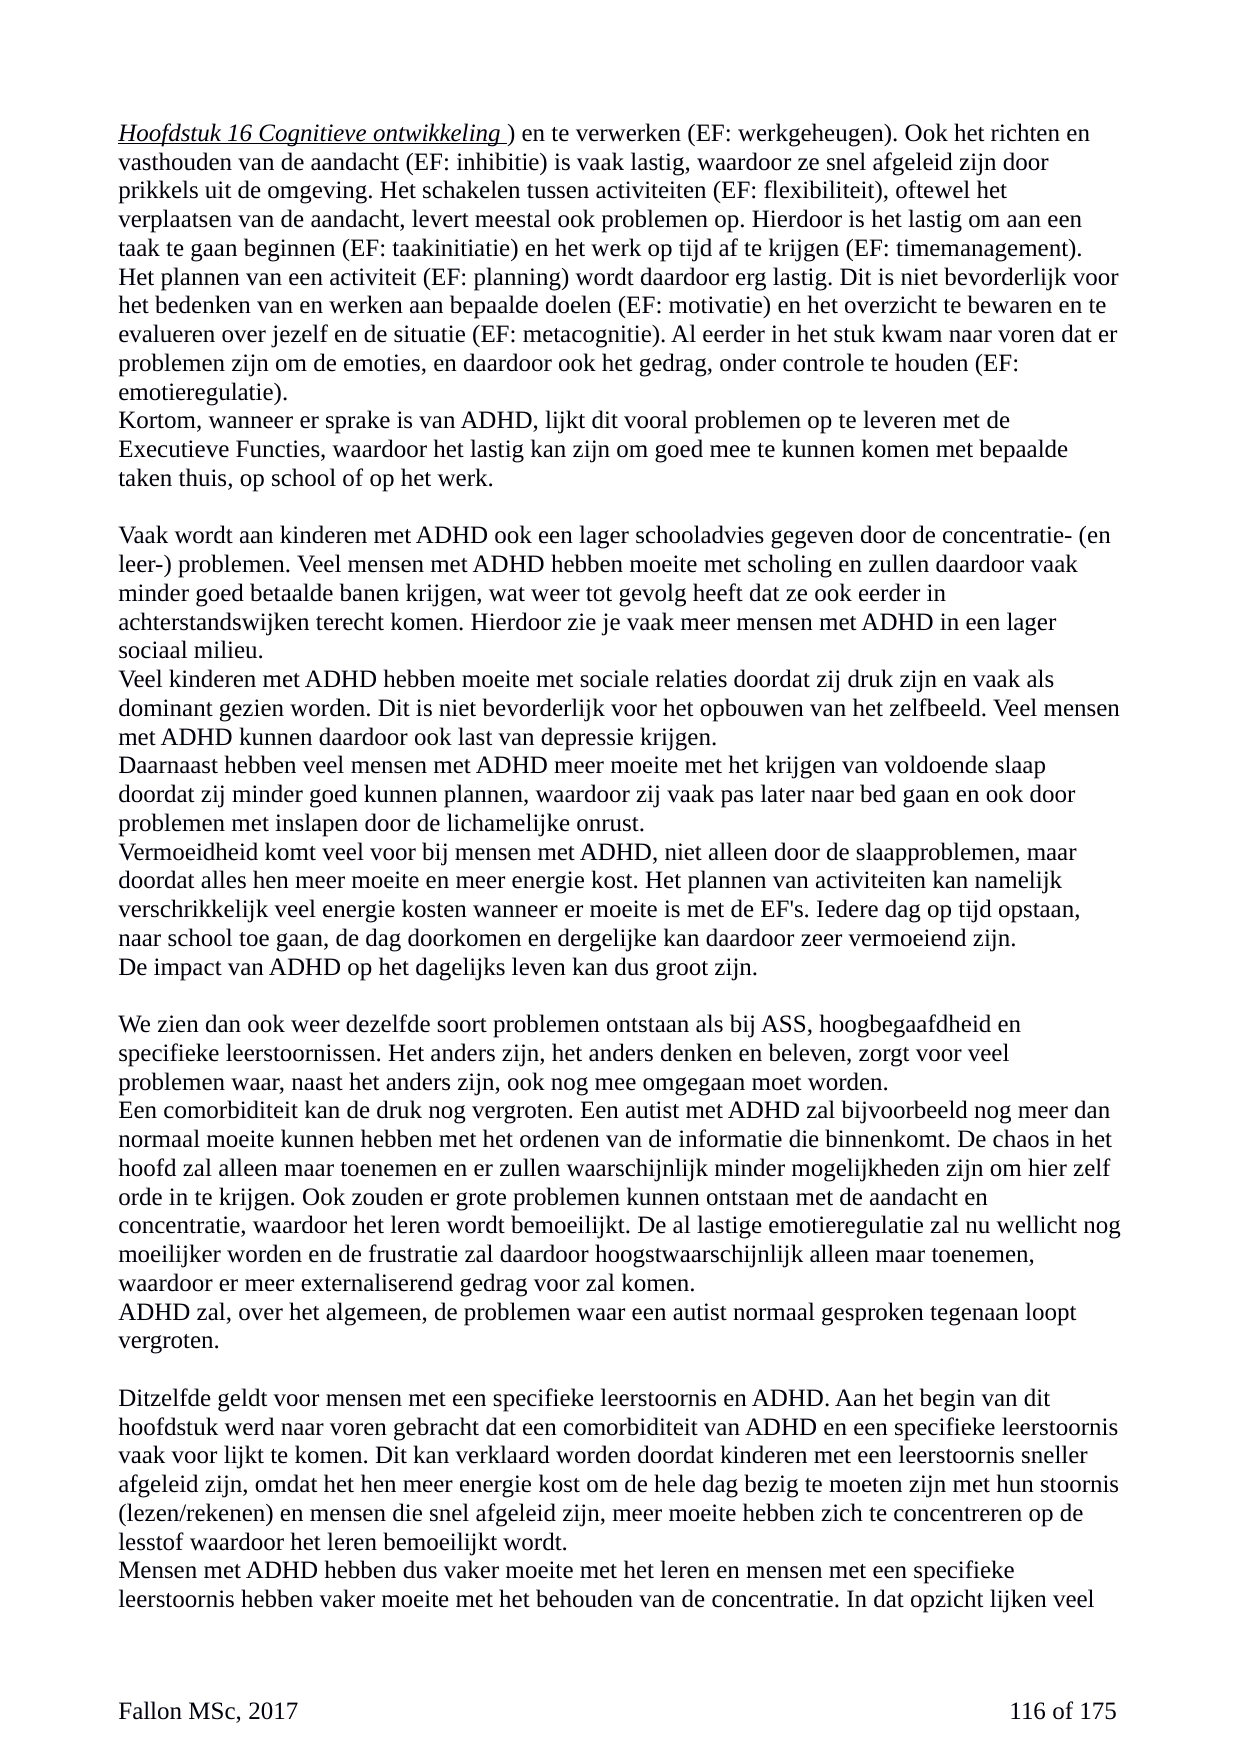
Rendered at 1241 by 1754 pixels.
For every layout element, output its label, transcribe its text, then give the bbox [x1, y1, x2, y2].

text Veel kinderen met ADHD hebben moeite met sociale relaties doordat zij druk zijn en vaak als dominant gezien worden. Dit is niet bevorderlijk voor het opbouwen van het zelfbeeld. Veel mensen met ADHD kunnen daardoor ook last van depressie krijgen. [118, 664, 1122, 751]
text Vermoeidheid komt veel voor bij mensen met ADHD, niet alleen door de slaapproblemen, maar doordat alles hen meer moeite en meer energie kost. Het plannen van activiteiten kan namelijk verschrikkelijk veel energie kosten wanneer er moeite is met de EF's. Iedere dag op tijd opstaan, naar school toe gaan, de dag doorkomen en dergelijke kan daardoor zeer vermoeiend zijn. [118, 837, 1122, 952]
text We zien dan ook weer dezelfde soort problemen ontstaan als bij ASS, hoogbegaafdheid en specifieke leerstoornissen. Het anders zijn, het anders denken en beleven, zorgt voor veel problemen waar, naast het anders zijn, ook nog mee omgegaan moet worden. [118, 1009, 1122, 1096]
text Een comorbiditeit kan de druk nog vergroten. Een autist met ADHD zal bijvoorbeeld nog meer dan normaal moeite kunnen hebben met het ordenen van de informatie die binnenkomt. De chaos in het hoofd zal alleen maar toenemen en er zullen waarschijnlijk minder mogelijkheden zijn om hier zelf orde in te krijgen. Ook zouden er grote problemen kunnen ontstaan met de aandacht en concentratie, waardoor het leren wordt bemoeilijkt. De al lastige emotieregulatie zal nu wellicht nog moeilijker worden en de frustratie zal daardoor hoogstwaarschijnlijk alleen maar toenemen, waardoor er meer externaliserend gedrag voor zal komen. [118, 1096, 1122, 1297]
text Mensen met ADHD hebben dus vaker moeite met het leren en mensen met een specifieke leerstoornis hebben vaker moeite met het behouden van de concentratie. In dat opzicht lijken veel [118, 1556, 1122, 1613]
text De impact van ADHD op het dagelijks leven kan dus groot zijn. [118, 952, 1122, 981]
text ADHD zal, over het algemeen, de problemen waar een autist normaal gesproken tegenaan loopt vergroten. [118, 1297, 1122, 1354]
text Ditzelfde geldt voor mensen met een specifieke leerstoornis en ADHD. Aan het begin van dit hoofdstuk werd naar voren gebracht dat een comorbiditeit van ADHD en een specifieke leerstoornis vaak voor lijkt te komen. Dit kan verklaard worden doordat kinderen met een leerstoornis sneller afgeleid zijn, omdat het hen meer energie kost om de hele dag bezig te moeten zijn met hun stoornis (lezen/rekenen) en mensen die snel afgeleid zijn, meer moeite hebben zich te concentreren op de lesstof waardoor het leren bemoeilijkt wordt. [118, 1383, 1122, 1556]
text Vaak wordt aan kinderen met ADHD ook een lager schooladvies gegeven door de concentratie- (en leer-) problemen. Veel mensen met ADHD hebben moeite met scholing en zullen daardoor vaak minder goed betaalde banen krijgen, wat weer tot gevolg heeft dat ze ook eerder in achterstandswijken terecht komen. Hierdoor zie je vaak meer mensen met ADHD in een lager sociaal milieu. [118, 521, 1122, 664]
text Kortom, wanneer er sprake is van ADHD, lijkt dit vooral problemen op te leveren met de Executieve Functies, waardoor het lastig kan zijn om goed mee te kunnen komen met bepaalde taken thuis, op school of op het werk. [118, 406, 1122, 492]
text Daarnaast hebben veel mensen met ADHD meer moeite met het krijgen van voldoende slaap doordat zij minder goed kunnen plannen, waardoor zij vaak pas later naar bed gaan en ook door problemen met inslapen door de lichamelijke onrust. [118, 751, 1122, 837]
text Hoofdstuk 16 Cognitieve ontwikkeling ) en te verwerken (EF: werkgeheugen). Ook het richten en vasthouden van de aandacht (EF: inhibitie) is vaak lastig, waardoor ze snel afgeleid zijn door prikkels uit de omgeving. Het schakelen tussen activiteiten (EF: flexibiliteit), oftewel het verplaatsen van de aandacht, levert meestal ook problemen op. Hierdoor is het lastig om aan een taak te gaan beginnen (EF: taakinitiatie) en het werk op tijd af te krijgen (EF: timemanagement). Het plannen van een activiteit (EF: planning) wordt daardoor erg lastig. Dit is niet bevorderlijk voor het bedenken van en werken aan bepaalde doelen (EF: motivatie) en het overzicht te bewaren en te evalueren over jezelf en de situatie (EF: metacognitie). Al eerder in het stuk kwam naar voren dat er problemen zijn om de emoties, en daardoor ook het gedrag, onder controle te houden (EF: emotieregulatie). [118, 118, 1122, 406]
